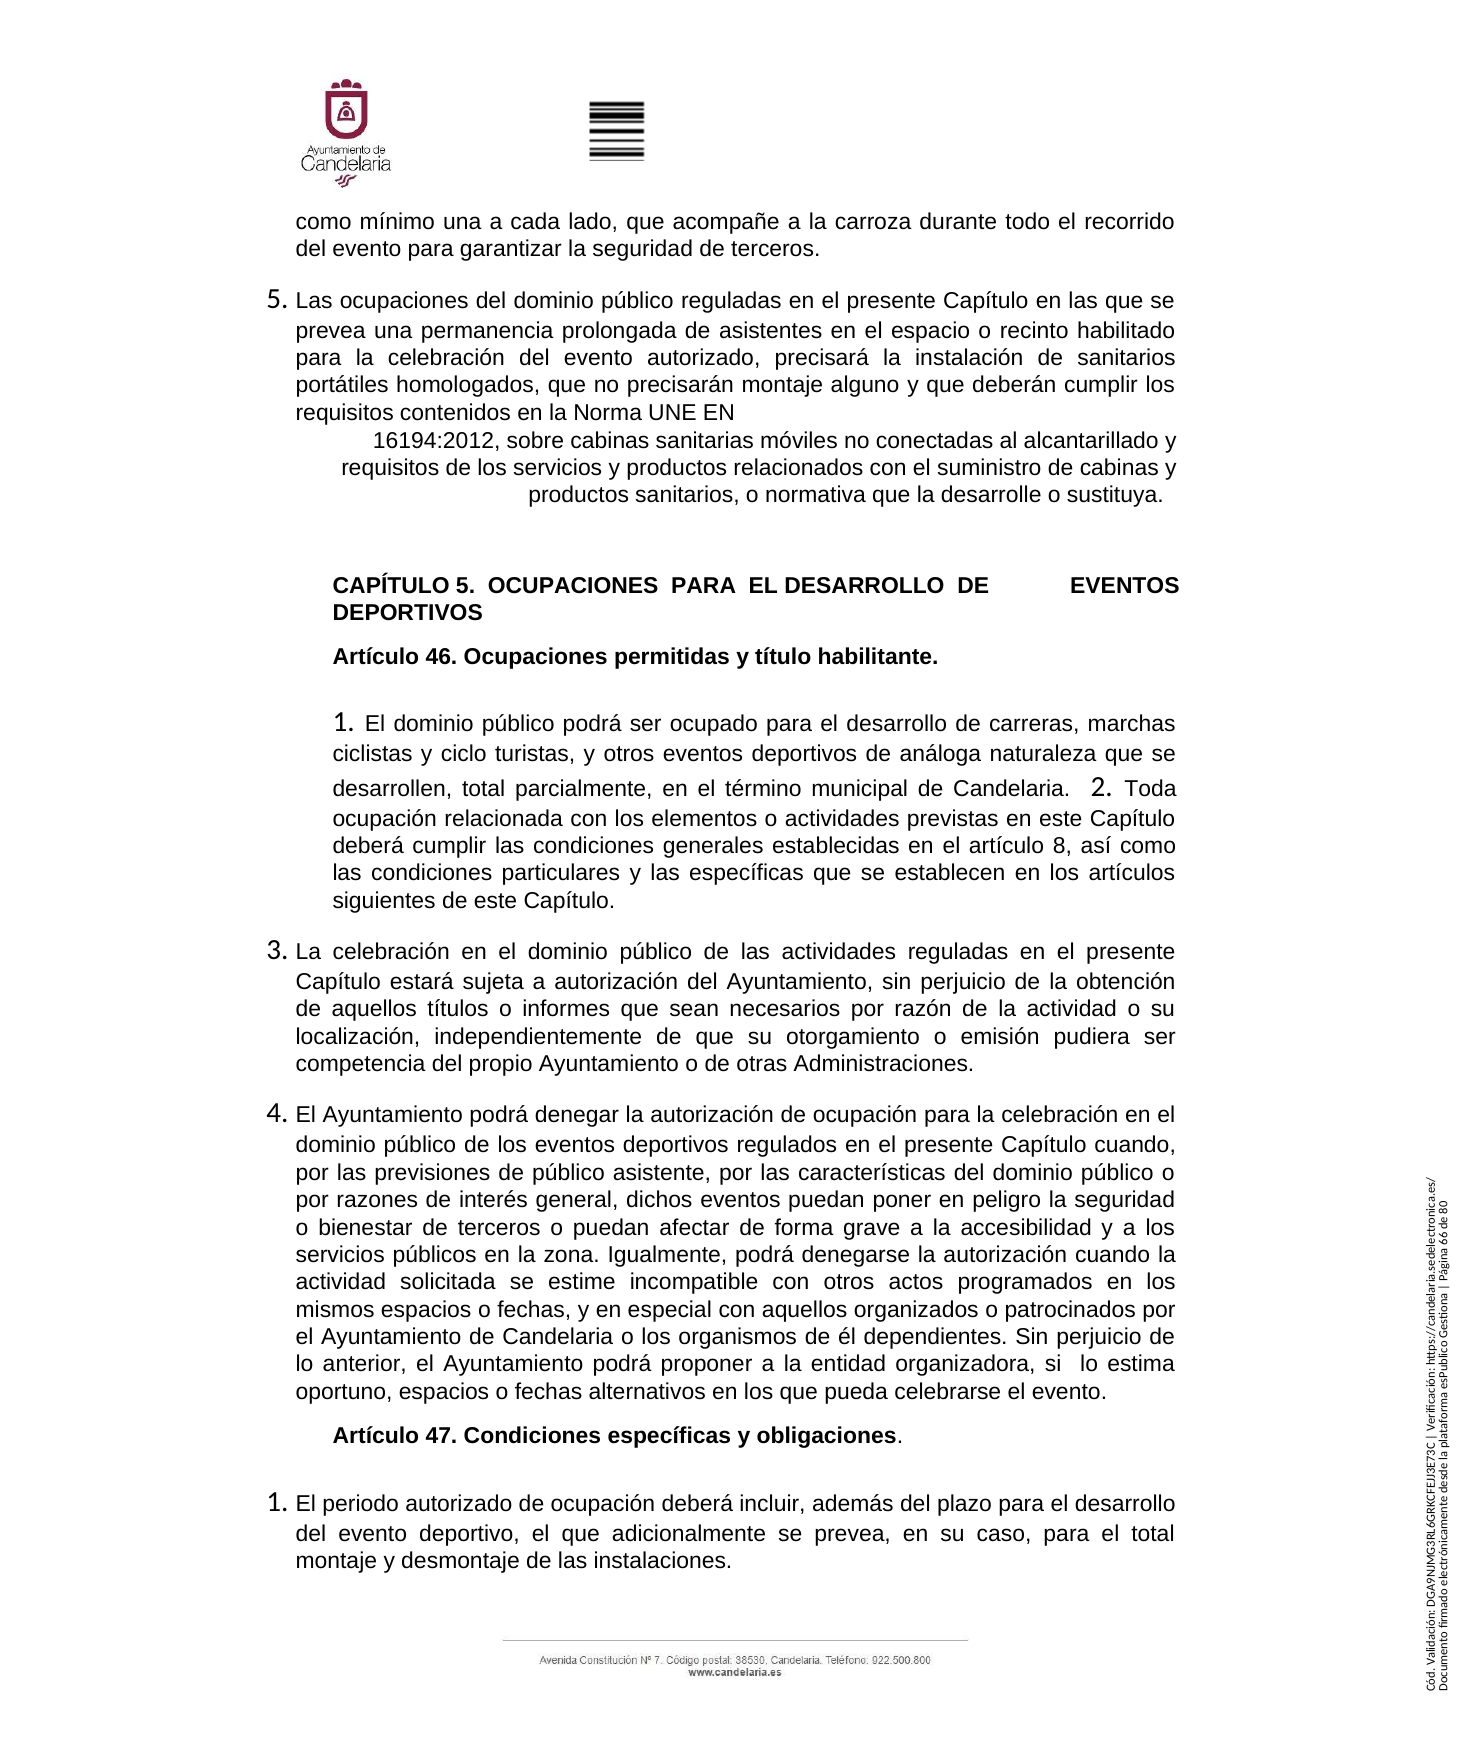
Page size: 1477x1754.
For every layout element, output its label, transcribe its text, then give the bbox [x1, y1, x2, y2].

list como mínimo una a cada lado, que acompañe a la carroza durante todo el recorrido del evento para garantizar la seguridad de terceros. [266, 208, 1176, 262]
list El periodo autorizado de ocupación deberá incluir, además del plazo para el desarrollo del evento deportivo, el que adicionalmente se prevea, en su caso, para el total montaje y desmontaje de las instalaciones. [266, 1483, 1176, 1573]
subtitle CAPÍTULO 5. OCUPACIONES PARA EL DESARROLLO DE EVENTOS DEPORTIVOS [332, 572, 1183, 625]
text 16194:2012, sobre cabinas sanitarias móviles no conectadas al alcantarillado y requisitos de los servicios y productos relacionados con el suministro de cabinas y productos sanitarios, o normativa que la desarrolle o sustituya. [295, 427, 1176, 507]
text 1. El dominio público podrá ser ocupado para el desarrollo de carreras, marchas ciclistas y ciclo turistas, y otros eventos deportivos de análoga naturaleza que se desarrollen, total parcialmente, en el término municipal de Candelaria. 2. Toda ocupación relacionada con los elementos o actividades previstas en este Capítulo deberá cumplir las condiciones generales establecidas en el artículo 8, así como las condiciones particulares y las específicas que se establecen en los artículos siguientes de este Capítulo. [332, 703, 1176, 913]
text Artículo 47. Condiciones específicas y obligaciones. [332, 1422, 1183, 1449]
list Las ocupaciones del dominio público reguladas en el presente Capítulo en las que se prevea una permanencia prolongada de asistentes en el espacio o recinto habilitado para la celebración del evento autorizado, precisará la instalación de sanitarios portátiles homologados, que no precisarán montaje alguno y que deberán cumplir los requisitos contenidos en la Norma UNE EN [266, 280, 1176, 425]
list El Ayuntamiento podrá denegar la autorización de ocupación para la celebración en el dominio público de los eventos deportivos regulados en el presente Capítulo cuando, por las previsiones de público asistente, por las características del dominio público o por razones de interés general, dichos eventos puedan poner en peligro la seguridad o bienestar de terceros o puedan afectar de forma grave a la accesibilidad y a los servicios públicos en la zona. Igualmente, podrá denegarse la autorización cuando la actividad solicitada se estime incompatible con otros actos programados en los mismos espacios o fechas, y en especial con aquellos organizados o patrocinados por el Ayuntamiento de Candelaria o los organismos de él dependientes. Sin perjuicio de lo anterior, el Ayuntamiento podrá proponer a la entidad organizadora, si lo estima oportuno, espacios o fechas alternativos en los que pueda celebrarse el evento. [266, 1094, 1176, 1404]
list La celebración en el dominio público de las actividades reguladas en el presente Capítulo estará sujeta a autorización del Ayuntamiento, sin perjuicio de la obtención de aquellos títulos o informes que sean necesarios por razón de la actividad o su localización, independientemente de que su otorgamiento o emisión pudiera ser competencia del propio Ayuntamiento o de otras Administraciones. [266, 931, 1176, 1076]
text Artículo 46. Ocupaciones permitidas y título habilitante. [332, 643, 1183, 669]
